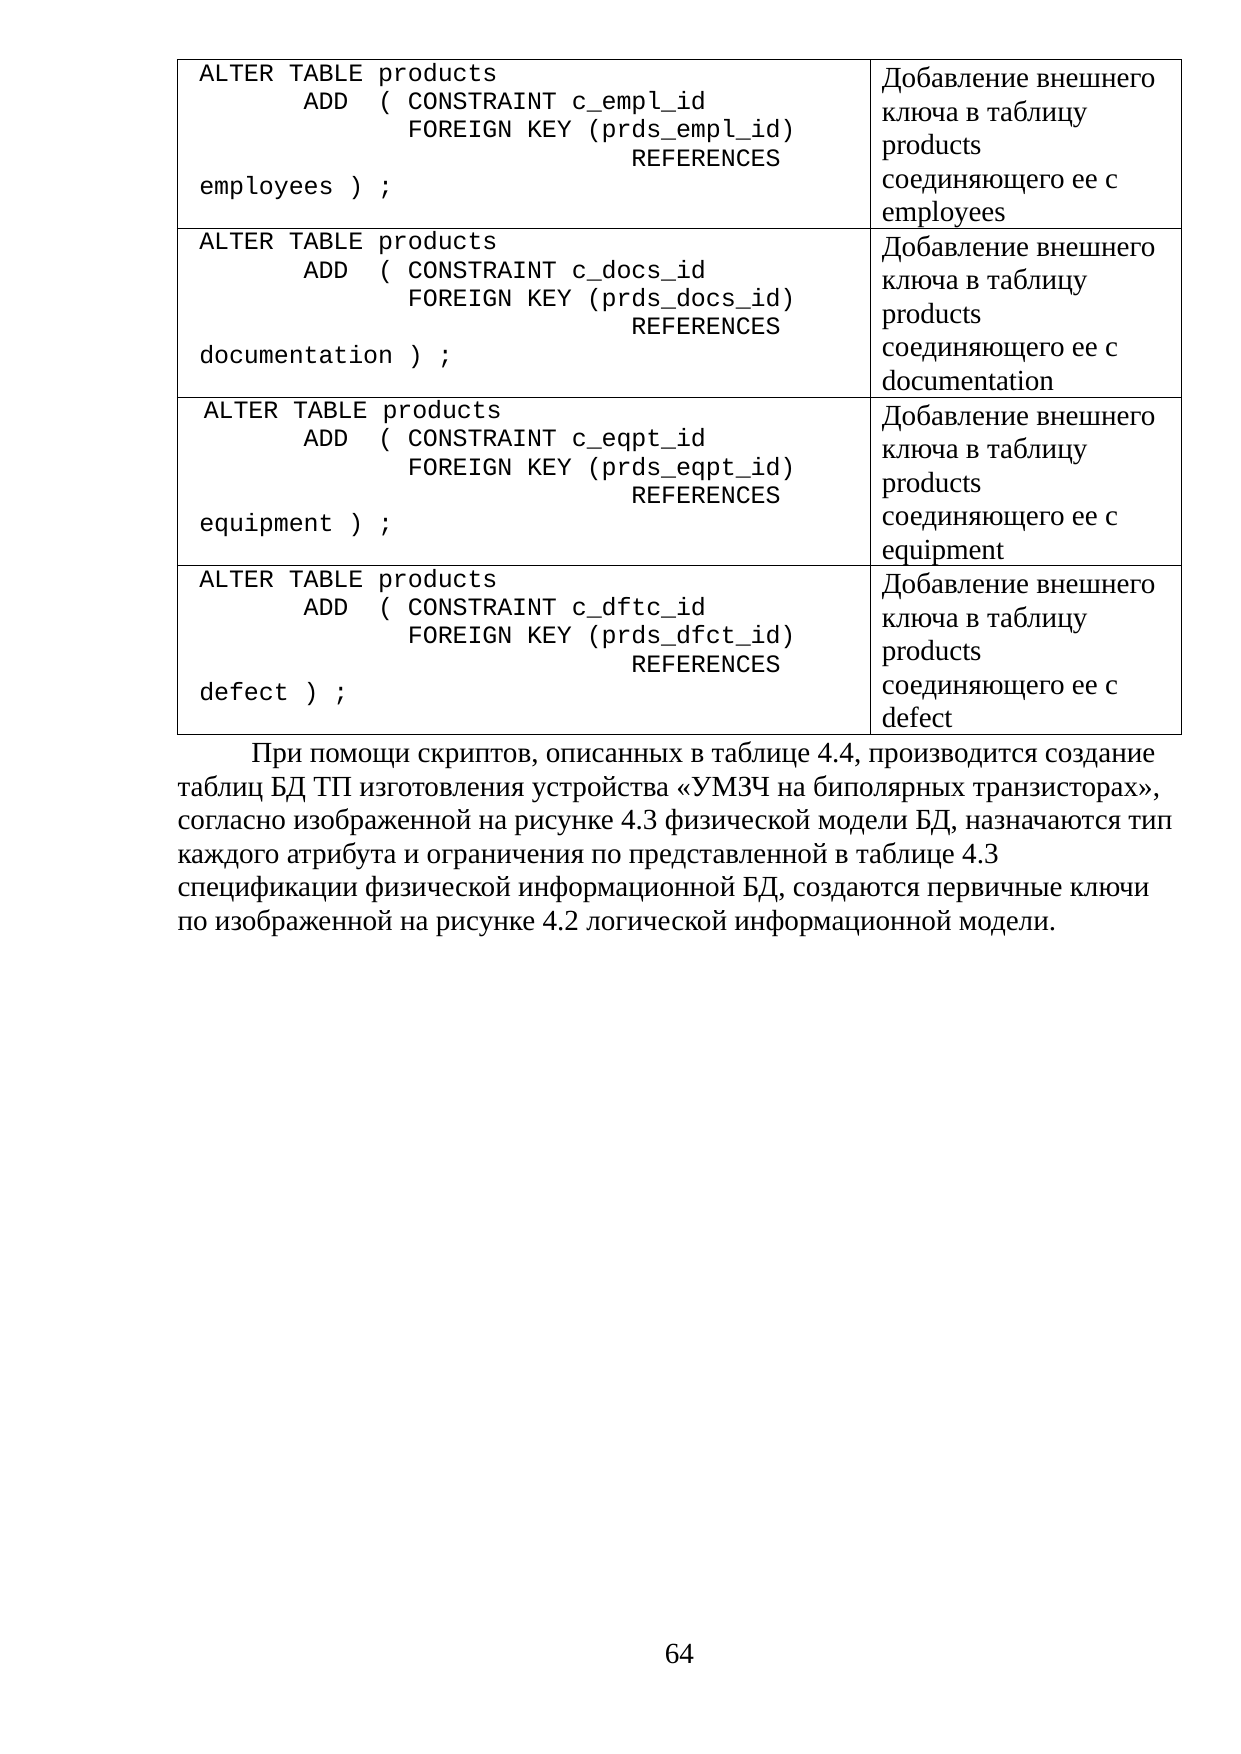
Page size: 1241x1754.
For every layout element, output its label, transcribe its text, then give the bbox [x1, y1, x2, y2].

table_cell Добавление внешнего ключа в таблицу products соединяющего ее с equipment [871, 398, 1181, 565]
table_cell ALTER TABLE products ADD ( CONSTRAINT c_dftc_id FOREIGN KEY (prds_dfct_id) REFERENCES defect ) ; [178, 566, 870, 734]
table_cell Добавление внешнего ключа в таблицу products соединяющего ее с employees [871, 60, 1181, 228]
table_cell ALTER TABLE products ADD ( CONSTRAINT c_empl_id FOREIGN KEY (prds_empl_id) REFERENCES employees ) ; [178, 60, 870, 228]
table_cell Добавление внешнего ключа в таблицу products соединяющего ее с documentation [871, 229, 1181, 397]
text При помощи скриптов, описанных в таблице 4.4, производится создание таблиц БД ТП изготовления устройства «УМЗЧ на биполярных транзисторах», согласно изображенной на рисунке 4.3 физической модели БД, назначаются тип каждого атрибута и ограничения по представленной в таблице 4.3 спецификации физической информационной БД, создаются первичные ключи по изображенной на рисунке 4.2 логической информационной модели. [177, 735, 1181, 936]
table_cell ALTER TABLE products ADD ( CONSTRAINT c_eqpt_id FOREIGN KEY (prds_eqpt_id) REFERENCES equipment ) ; [178, 398, 870, 565]
table_cell ALTER TABLE products ADD ( CONSTRAINT c_docs_id FOREIGN KEY (prds_docs_id) REFERENCES documentation ) ; [178, 229, 870, 397]
table_cell Добавление внешнего ключа в таблицу products соединяющего ее с defect [871, 566, 1181, 734]
